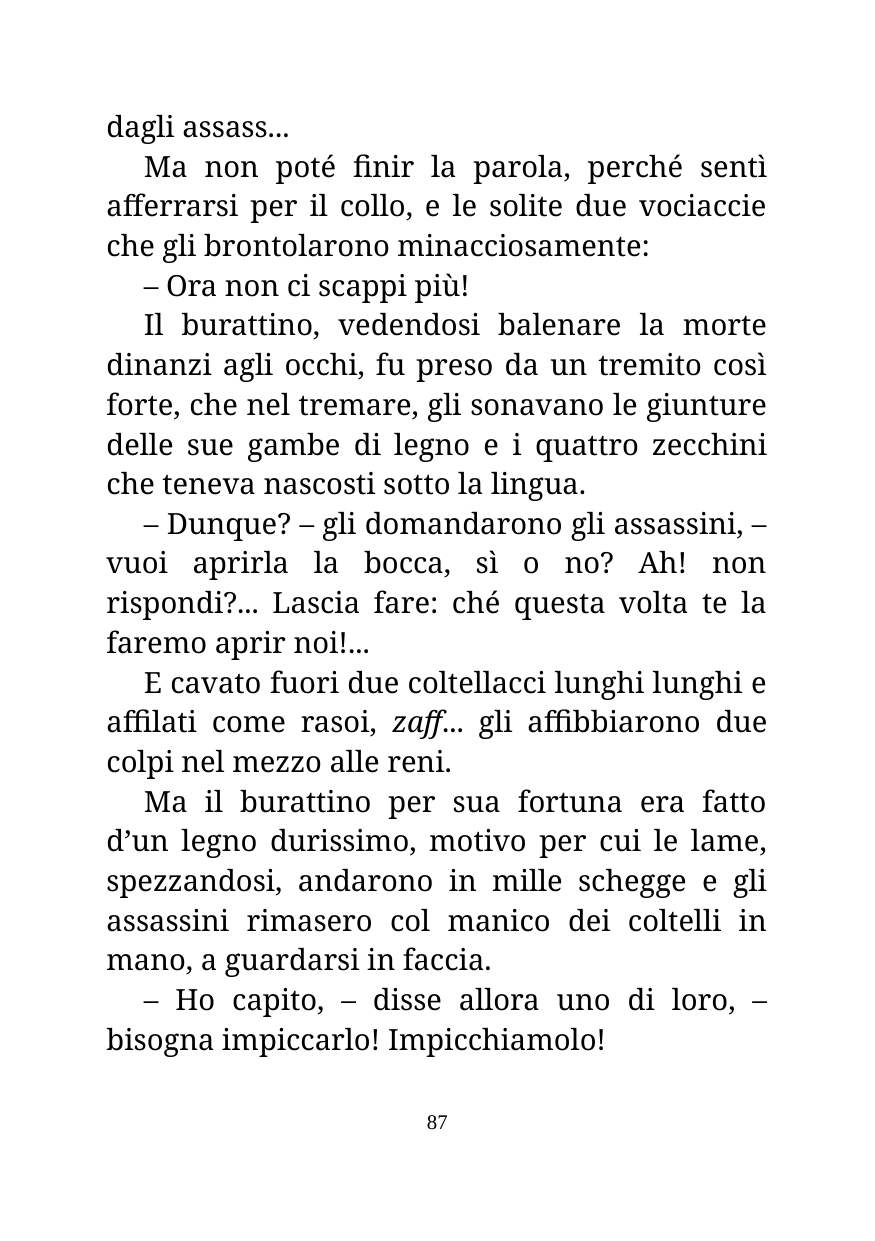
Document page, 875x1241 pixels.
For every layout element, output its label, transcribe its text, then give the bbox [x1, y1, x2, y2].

text Ma il burattino per sua fortuna era fatto d’un legno durissimo, motivo per cui le lame, spezzandosi, andarono in mille schegge e gli assassini rimasero col manico dei coltelli in mano, a guardarsi in faccia. [106, 781, 768, 979]
text Il burattino, vedendosi balenare la morte dinanzi agli occhi, fu preso da un tremito così forte, che nel tremare, gli sonavano le giunture delle sue gambe di legno e i quattro zecchini che teneva nascosti sotto la lingua. [106, 305, 768, 503]
text Ma non poté finir la parola, perché sentì afferrarsi per il collo, e le solite due vociaccie che gli brontolarono minacciosamente: [106, 146, 768, 265]
text – Ho capito, – disse allora uno di loro, – bisogna impiccarlo! Impicchiamolo! [106, 979, 768, 1059]
text – Dunque? – gli domandarono gli assassini, – vuoi aprirla la bocca, sì o no? Ah! non rispondi?... Lascia fare: ché questa volta te la faremo aprir noi!... [106, 503, 768, 662]
text E cavato fuori due coltellacci lunghi lunghi e affilati come rasoi, zaff... gli affibbiarono due colpi nel mezzo alle reni. [106, 662, 768, 781]
text – Ora non ci scappi più! [106, 265, 768, 305]
text dagli assass... [106, 106, 768, 146]
